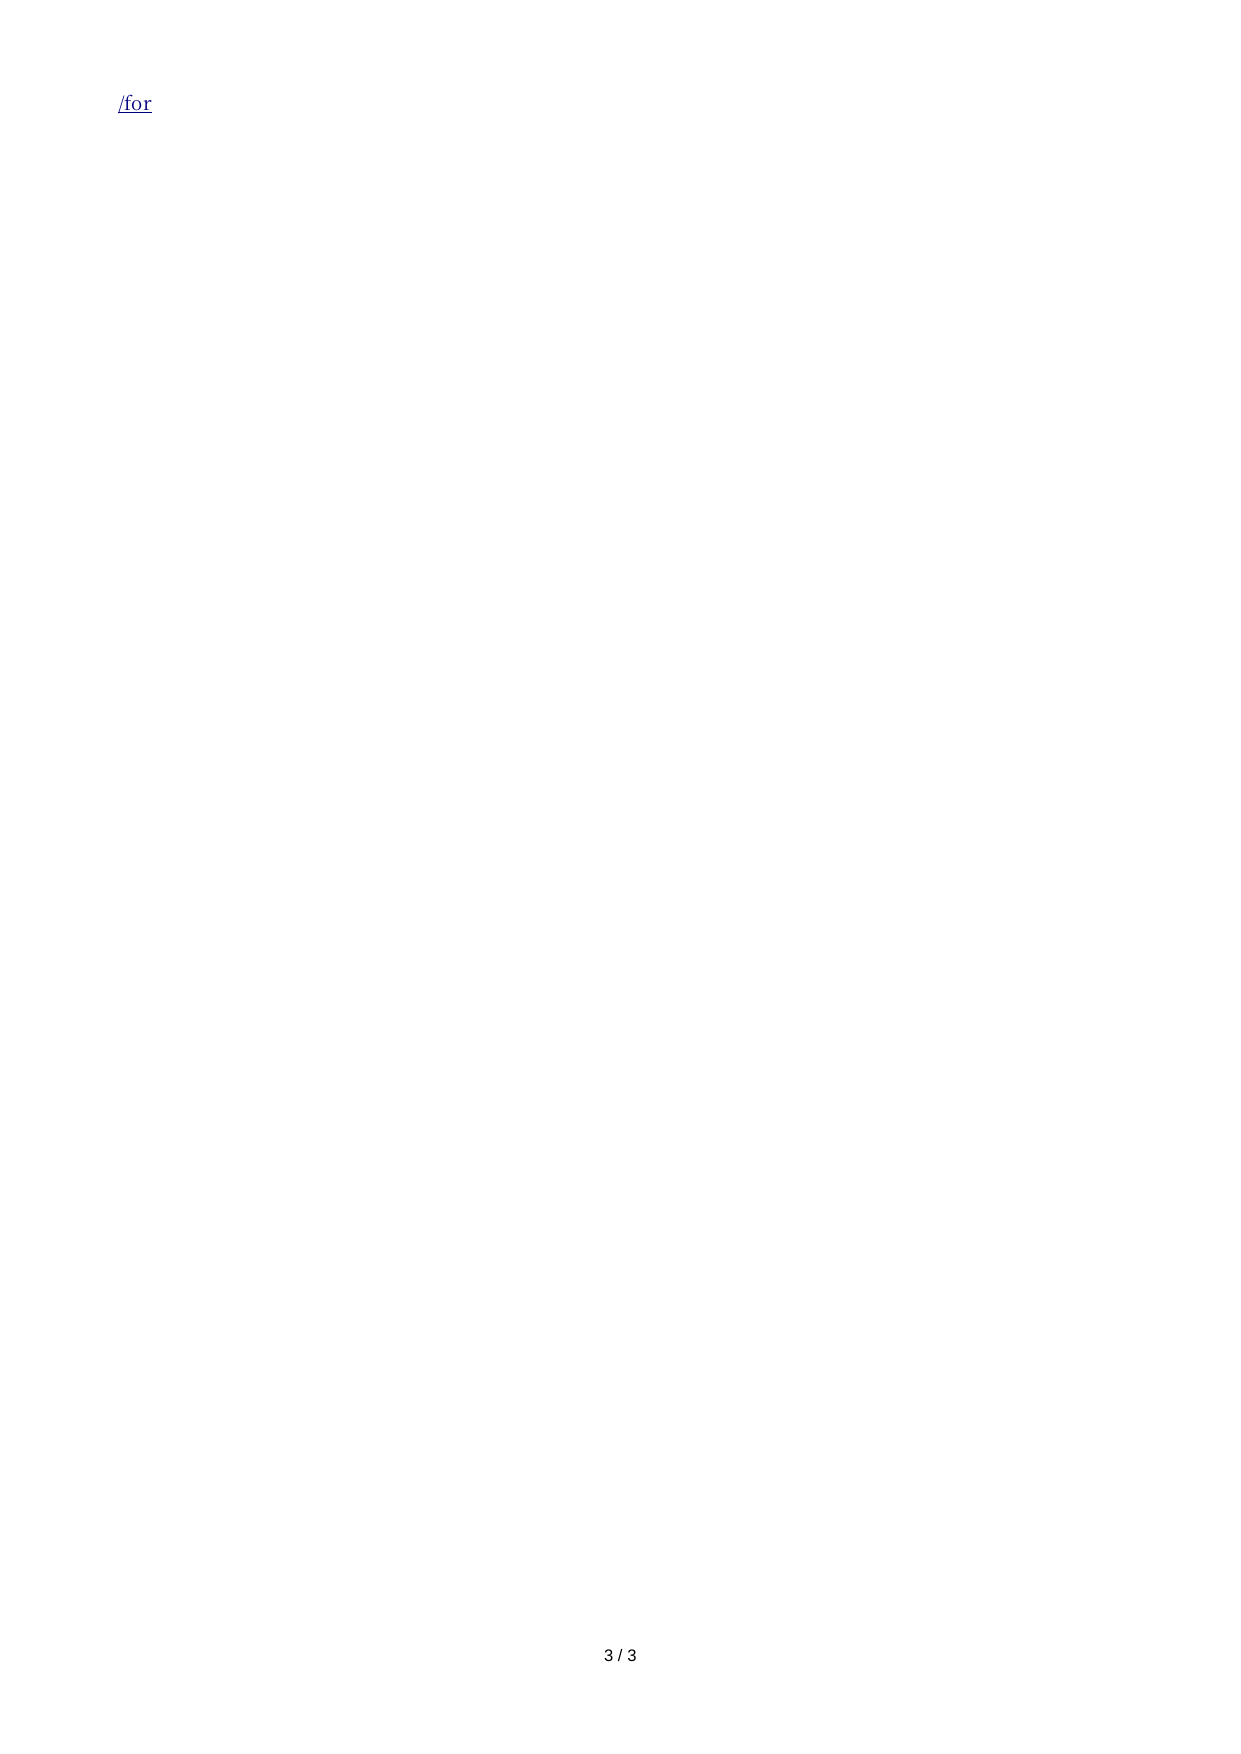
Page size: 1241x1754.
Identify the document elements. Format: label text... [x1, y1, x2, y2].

text /for [118, 88, 1122, 116]
